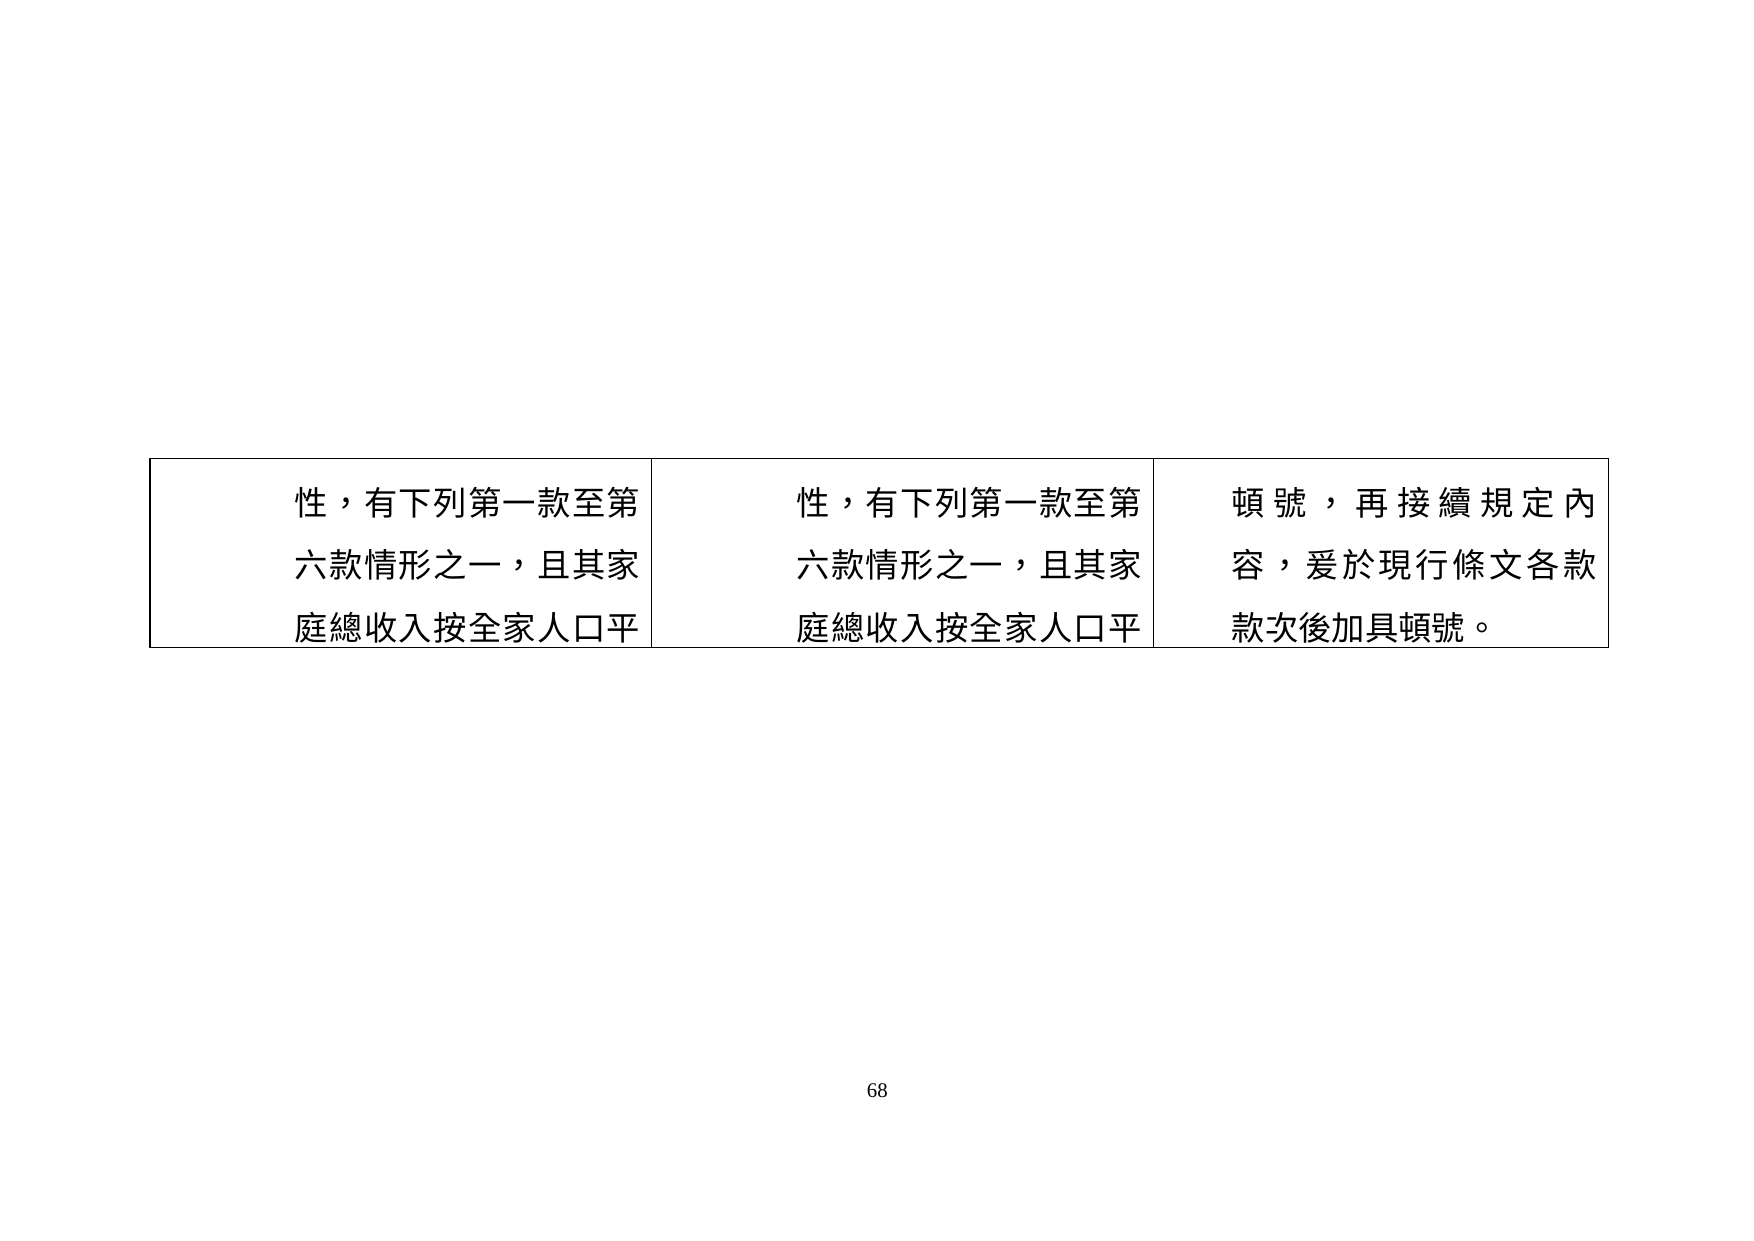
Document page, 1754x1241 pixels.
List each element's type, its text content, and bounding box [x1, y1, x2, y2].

table_cell 頓號，再接續規定內容，爰於現行條文各款款次後加具頓號。 [1154, 459, 1608, 647]
table_cell 性，有下列第一款至第六款情形之一，且其家庭總收入按全家人口平 [151, 459, 651, 647]
table_cell 性，有下列第一款至第六款情形之一，且其家庭總收入按全家人口平 [652, 459, 1153, 647]
